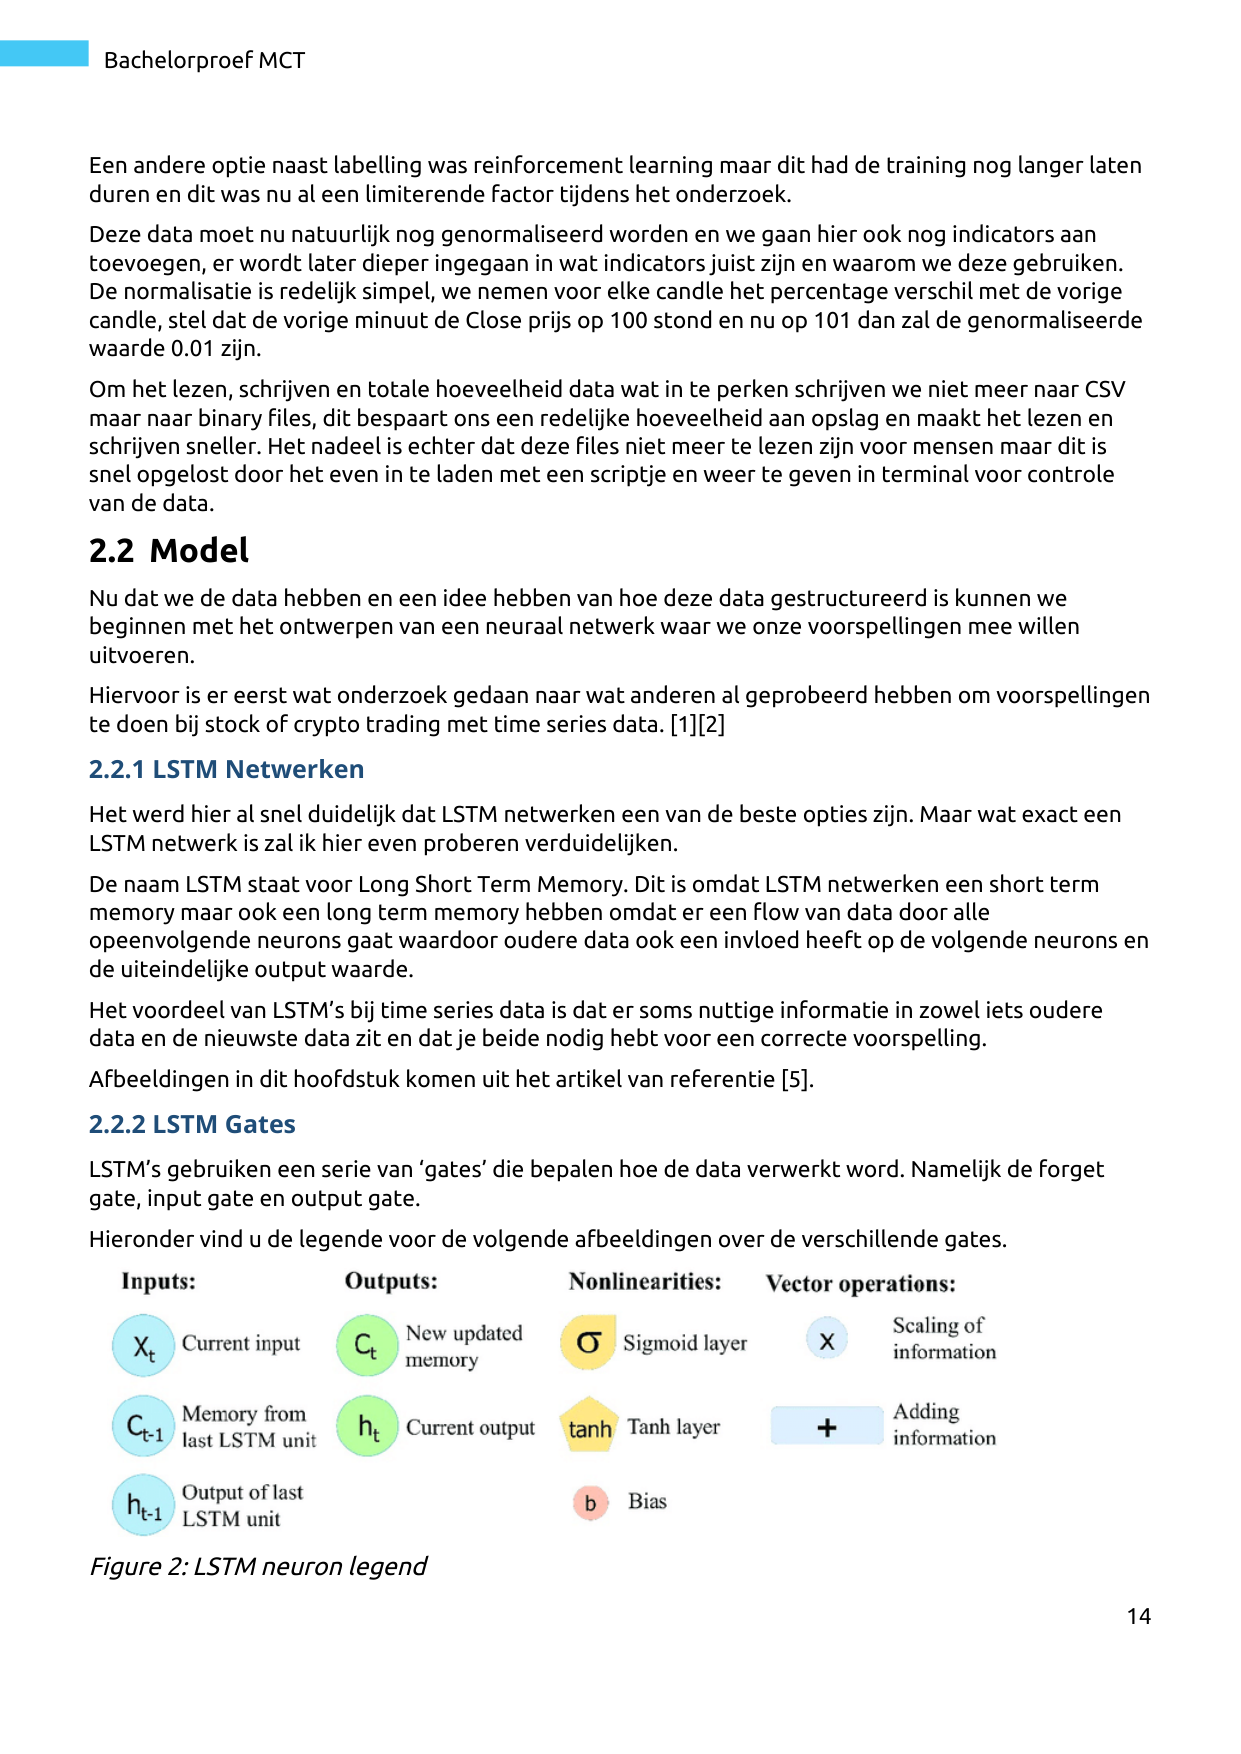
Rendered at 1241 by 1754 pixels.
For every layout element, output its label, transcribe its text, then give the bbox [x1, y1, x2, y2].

text Hieronder vind u de legende voor de volgende afbeeldingen over de verschillende gates. [89, 1225, 1152, 1252]
text Het werd hier al snel duidelijk dat LSTM netwerken een van de beste opties zijn. Maar wat exact een LSTM netwerk is zal ik hier even proberen verduidelijken. [89, 801, 1152, 855]
text Hiervoor is er eerst wat onderzoek gedaan naar wat anderen al geprobeerd hebben om voorspellingen te doen bij stock of crypto trading met time series data. [1][2] [89, 682, 1152, 737]
text Deze data moet nu natuurlijk nog genormaliseerd worden en we gaan hier ook nog indicators aan toevoegen, er wordt later dieper ingegaan in wat indicators juist zijn en waarom we deze gebruiken. De normalisatie is redelijk simpel, we nemen voor elke candle het percentage verschil met de vorige candle, stel dat de vorige minuut de Close prijs op 100 stond en nu op 101 dan zal de genormaliseerde waarde 0.01 zijn. [89, 221, 1152, 361]
text Afbeeldingen in dit hoofdstuk komen uit het artikel van referentie [5]. [89, 1066, 1152, 1092]
text Om het lezen, schrijven en totale hoeveelheid data wat in te perken schrijven we niet meer naar CSV maar naar binary files, dit bespaart ons een redelijke hoeveelheid aan opslag en maakt het lezen en schrijven sneller. Het nadeel is echter dat deze files niet meer te lezen zijn voor mensen maar dit is snel opgelost door het even in te laden met een scriptje en weer te geven in terminal voor controle van de data. [89, 376, 1152, 516]
text De naam LSTM staat voor Long Short Term Memory. Dit is omdat LSTM netwerken een short term memory maar ook een long term memory hebben omdat er een flow van data door alle opeenvolgende neurons gaat waardoor oudere data ook een invloed heeft op de volgende neurons en de uiteindelijke output waarde. [89, 870, 1152, 982]
text LSTM’s gebruiken een serie van ‘gates’ die bepalen hoe de data verwerkt word. Namelijk de forget gate, input gate en output gate. [89, 1156, 1152, 1211]
picture [107, 1266, 999, 1537]
text Een andere optie naast labelling was reinforcement learning maar dit had de training nog langer laten duren en dit was nu al een limiterende factor tijdens het onderzoek. [89, 152, 1152, 206]
text Nu dat we de data hebben en een idee hebben van hoe deze data gestructureerd is kunnen we beginnen met het ontwerpen van een neuraal netwerk waar we onze voorspellingen mee willen uitvoeren. [89, 584, 1152, 667]
subtitle 2.2.2 LSTM Gates [89, 1107, 1152, 1141]
text Figure 2: LSTM neuron legend [88, 1537, 1017, 1580]
subtitle 2.2.1 LSTM Netwerken [89, 751, 1152, 785]
text Het voordeel van LSTM’s bij time series data is dat er soms nuttige informatie in zowel iets oudere data en de nieuwste data zit en dat je beide nodig hebt voor een correcte voorspelling. [89, 996, 1152, 1051]
subtitle Model [89, 530, 1152, 569]
